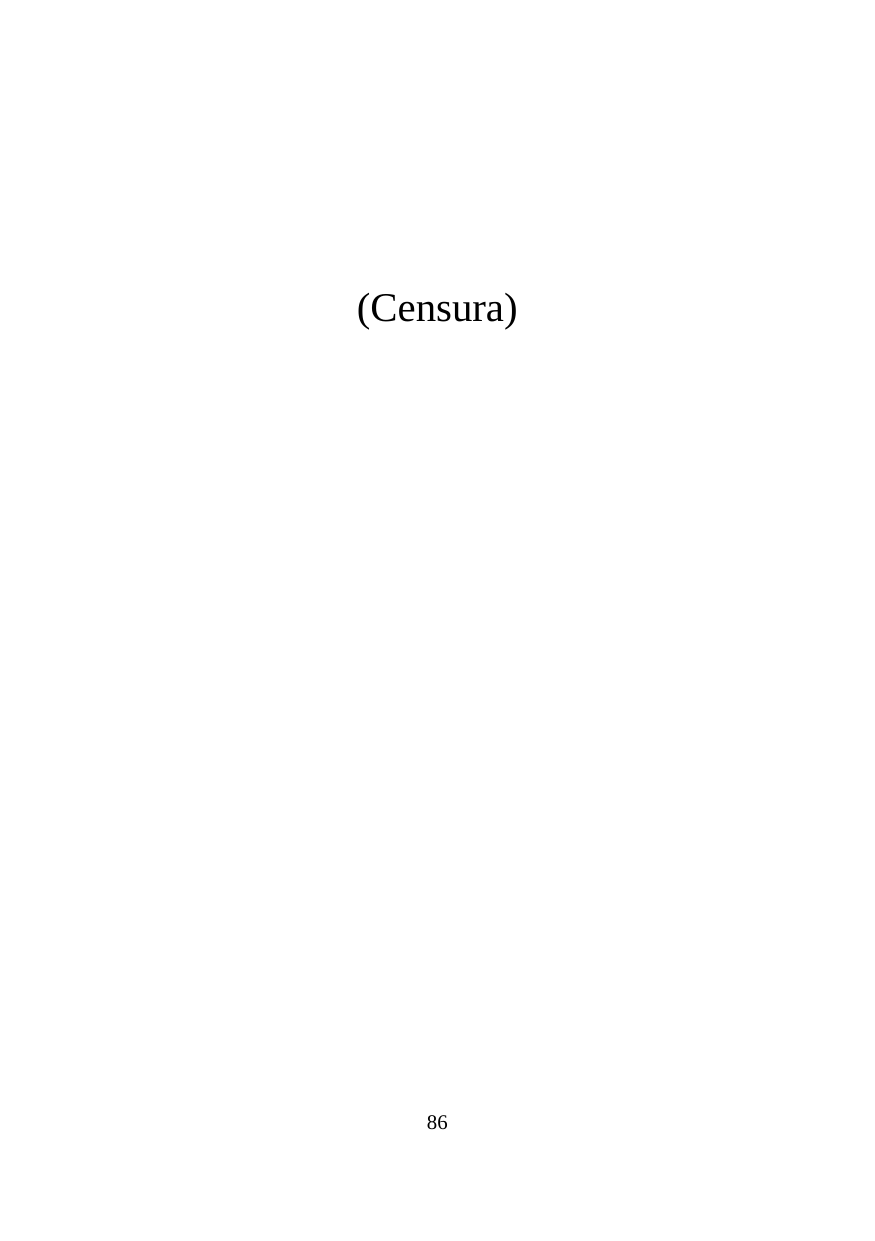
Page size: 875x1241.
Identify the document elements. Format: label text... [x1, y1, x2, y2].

text (Censura) [106, 283, 768, 330]
